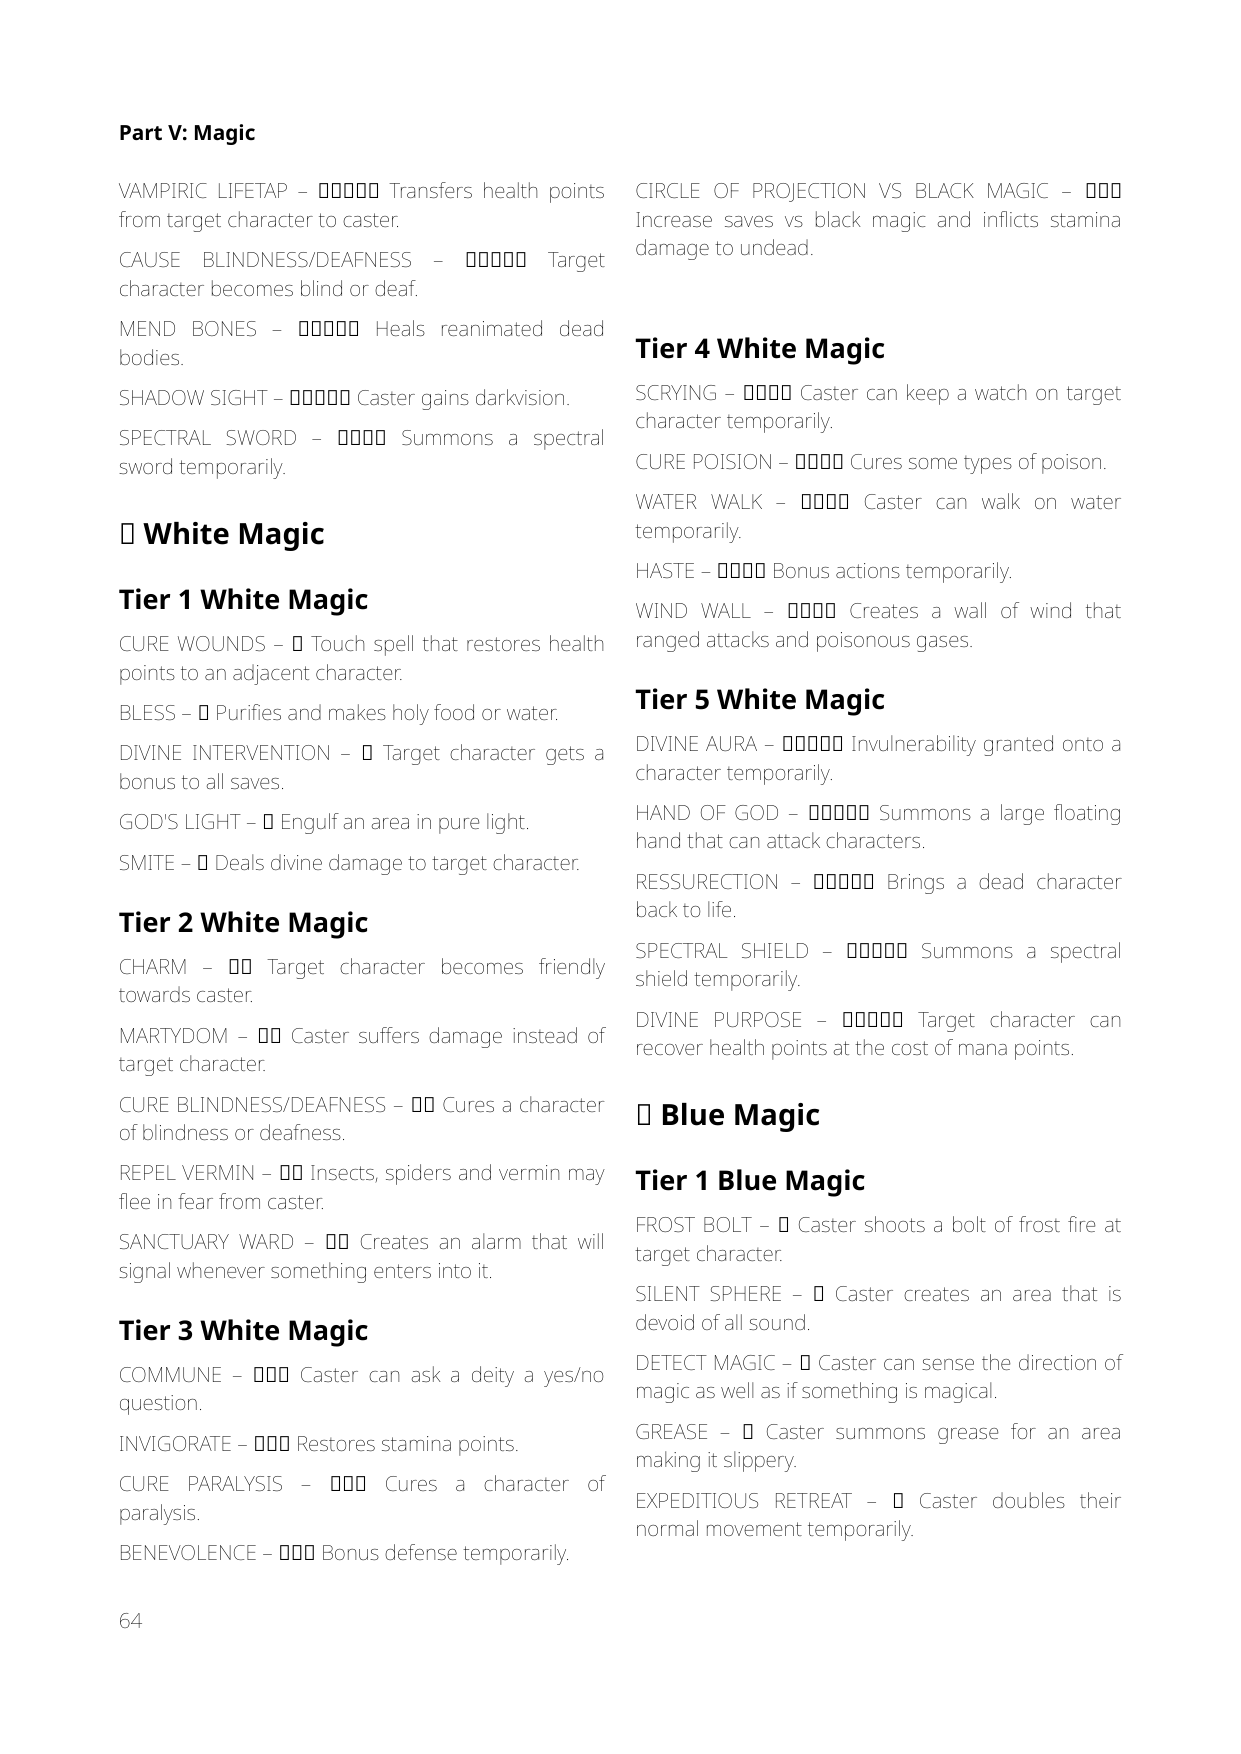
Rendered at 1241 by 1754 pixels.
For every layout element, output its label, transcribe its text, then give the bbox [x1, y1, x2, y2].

text CHARM –  Target character becomes friendly towards caster. [118, 952, 605, 1009]
text MEND BONES –  Heals reanimated dead bodies. [118, 314, 605, 371]
text FROST BOLT –  Caster shoots a bolt of frost fire at target character. [635, 1210, 1122, 1267]
text WIND WALL –  Creates a wall of wind that ranged attacks and poisonous gases. [635, 597, 1122, 653]
text DIVINE INTERVENTION –  Target character gets a bonus to all saves. [118, 738, 605, 795]
text Tier 1 White Magic [118, 580, 605, 617]
text DIVINE AURA –  Invulnerability granted onto a character temporarily. [635, 729, 1122, 786]
subtitle  Blue Magic [635, 1094, 1122, 1134]
text SPECTRAL SHIELD –  Summons a spectral shield temporarily. [635, 936, 1122, 993]
text Tier 2 White Magic [118, 903, 605, 940]
text SANCTUARY WARD –  Creates an alarm that will signal whenever something enters into it. [118, 1227, 605, 1284]
text CURE POISION –  Cures some types of poison. [635, 447, 1122, 475]
text REPEL VERMIN –  Insects, spiders and vermin may flee in fear from caster. [118, 1158, 605, 1215]
text INVIGORATE –  Restores stamina points. [118, 1429, 605, 1457]
text GREASE –  Caster summons grease for an area making it slippery. [635, 1417, 1122, 1474]
text Tier 3 White Magic [118, 1311, 605, 1348]
text SHADOW SIGHT –  Caster gains darkvision. [118, 383, 605, 411]
text SMITE –  Deals divine damage to target character. [118, 848, 605, 876]
text DETECT MAGIC –  Caster can sense the direction of magic as well as if something is magical. [635, 1348, 1122, 1405]
text GOD'S LIGHT –  Engulf an area in pure light. [118, 807, 605, 836]
text Tier 1 Blue Magic [635, 1162, 1122, 1198]
text CURE WOUNDS –  Touch spell that restores health points to an adjacent character. [118, 629, 605, 686]
text SCRYING –  Caster can keep a watch on target character temporarily. [635, 378, 1122, 435]
text BENEVOLENCE –  Bonus defense temporarily. [118, 1538, 605, 1567]
subtitle  White Magic [118, 513, 605, 553]
text EXPEDITIOUS RETREAT –  Caster doubles their normal movement temporarily. [635, 1486, 1122, 1543]
text SILENT SPHERE –  Caster creates an area that is devoid of all sound. [635, 1279, 1122, 1336]
text Tier 4 White Magic [635, 329, 1122, 366]
text WATER WALK –  Caster can walk on water temporarily. [635, 487, 1122, 544]
text CIRCLE OF PROJECTION VS BLACK MAGIC –  Increase saves vs black magic and inflicts stamina damage to undead. [635, 176, 1122, 262]
text CURE PARALYSIS –  Cures a character of paralysis. [118, 1469, 605, 1526]
text SPECTRAL SWORD –  Summons a spectral sword temporarily. [118, 423, 605, 480]
text Tier 5 White Magic [635, 680, 1122, 717]
text CURE BLINDNESS/DEAFNESS –  Cures a character of blindness or deafness. [118, 1090, 605, 1147]
text BLESS –  Purifies and makes holy food or water. [118, 698, 605, 726]
text MARTYDOM –  Caster suffers damage instead of target character. [118, 1021, 605, 1078]
text CAUSE BLINDNESS/DEAFNESS –  Target character becomes blind or deaf. [118, 245, 605, 302]
text VAMPIRIC LIFETAP –  Transfers health points from target character to caster. [118, 176, 605, 233]
text DIVINE PURPOSE –  Target character can recover health points at the cost of mana points. [635, 1005, 1122, 1062]
text HAND OF GOD –  Summons a large floating hand that can attack characters. [635, 798, 1122, 855]
text COMMUNE –  Caster can ask a deity a yes/no question. [118, 1360, 605, 1417]
text RESSURECTION –  Brings a dead character back to life. [635, 867, 1122, 924]
text HASTE –  Bonus actions temporarily. [635, 556, 1122, 584]
